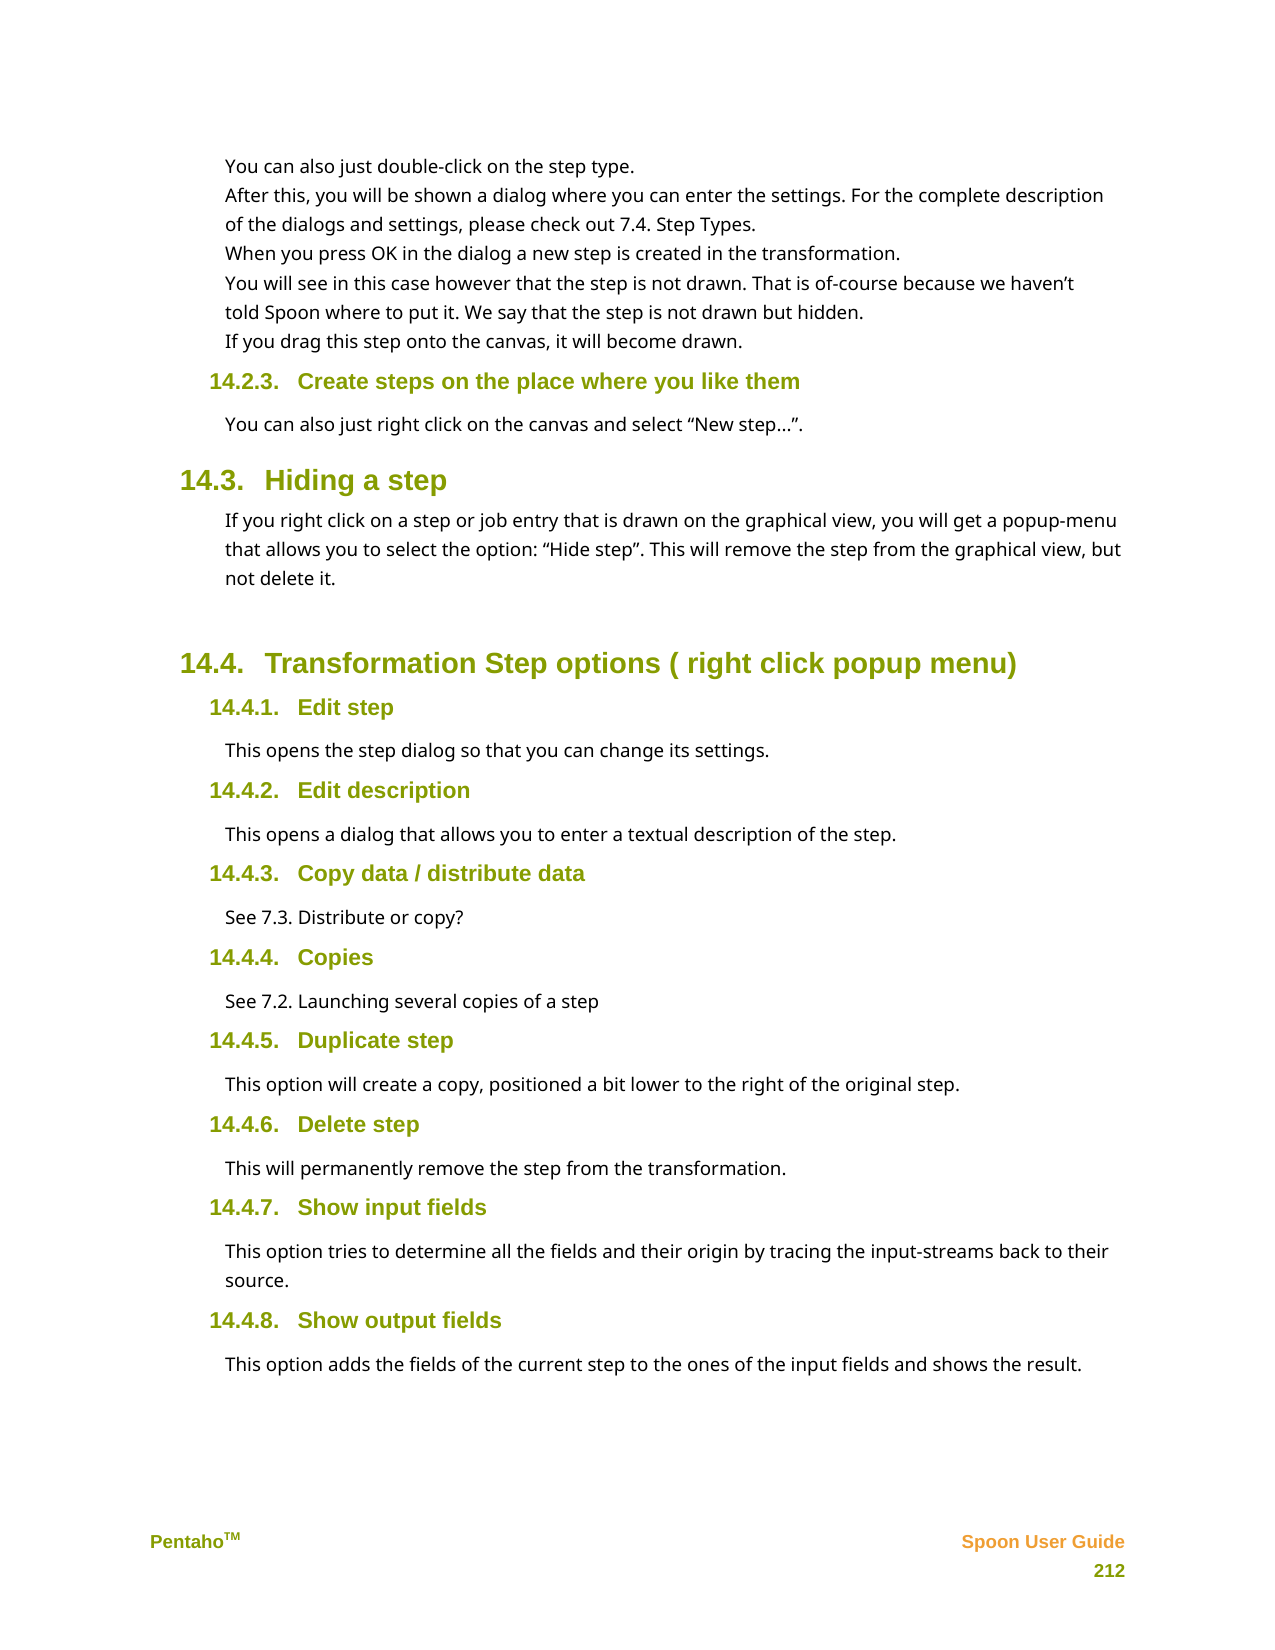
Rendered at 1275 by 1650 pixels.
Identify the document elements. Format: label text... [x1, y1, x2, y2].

subtitle Duplicate step [209, 1021, 1125, 1056]
text You can also just right click on the canvas and select “New step...”. [225, 408, 1125, 438]
text This opens a dialog that allows you to enter a textual description of the step. [225, 818, 1125, 847]
text This opens the step dialog so that you can change its settings. [225, 734, 1125, 763]
subtitle Edit step [209, 687, 1125, 722]
subtitle Copies [209, 937, 1125, 972]
text See 7.3. Distribute or copy? [225, 901, 1125, 930]
text told Spoon where to put it. We say that the step is not drawn but hidden. [225, 296, 1125, 325]
text This option adds the fields of the current step to the ones of the input fields and shows the result. [225, 1348, 1125, 1377]
subtitle Transformation Step options ( right click popup menu) [179, 645, 1125, 680]
text You will see in this case however that the step is not drawn. That is of-course because we haven’t [225, 267, 1125, 296]
text After this, you will be shown a dialog where you can enter the settings. For the complete description of the dialogs and settings, please check out 7.4. Step Types. [225, 179, 1125, 237]
subtitle Hiding a step [179, 463, 1125, 497]
text You can also just double-click on the step type. [225, 150, 1125, 179]
subtitle Copy data / distribute data [209, 854, 1125, 889]
subtitle Show input fields [209, 1188, 1125, 1223]
text This option tries to determine all the fields and their origin by tracing the input-streams back to their source. [225, 1235, 1125, 1293]
text This will permanently remove the step from the transformation. [225, 1152, 1125, 1181]
text When you press OK in the dialog a new step is created in the transformation. [225, 237, 1125, 267]
subtitle Edit description [209, 771, 1125, 805]
text If you drag this step onto the canvas, it will become drawn. [225, 325, 1125, 354]
subtitle Show output fields [209, 1300, 1125, 1335]
text If you right click on a step or job entry that is drawn on the graphical view, you will get a popup-menu that allows you to select the option: “Hide step”. This will remove the step from the graphical view, but not delete it. [225, 504, 1125, 591]
subtitle Delete step [209, 1104, 1125, 1139]
subtitle Create steps on the place where you like them [209, 361, 1125, 396]
text This option will create a copy, positioned a bit lower to the right of the original step. [225, 1068, 1125, 1097]
text See 7.2. Launching several copies of a step [225, 985, 1125, 1014]
